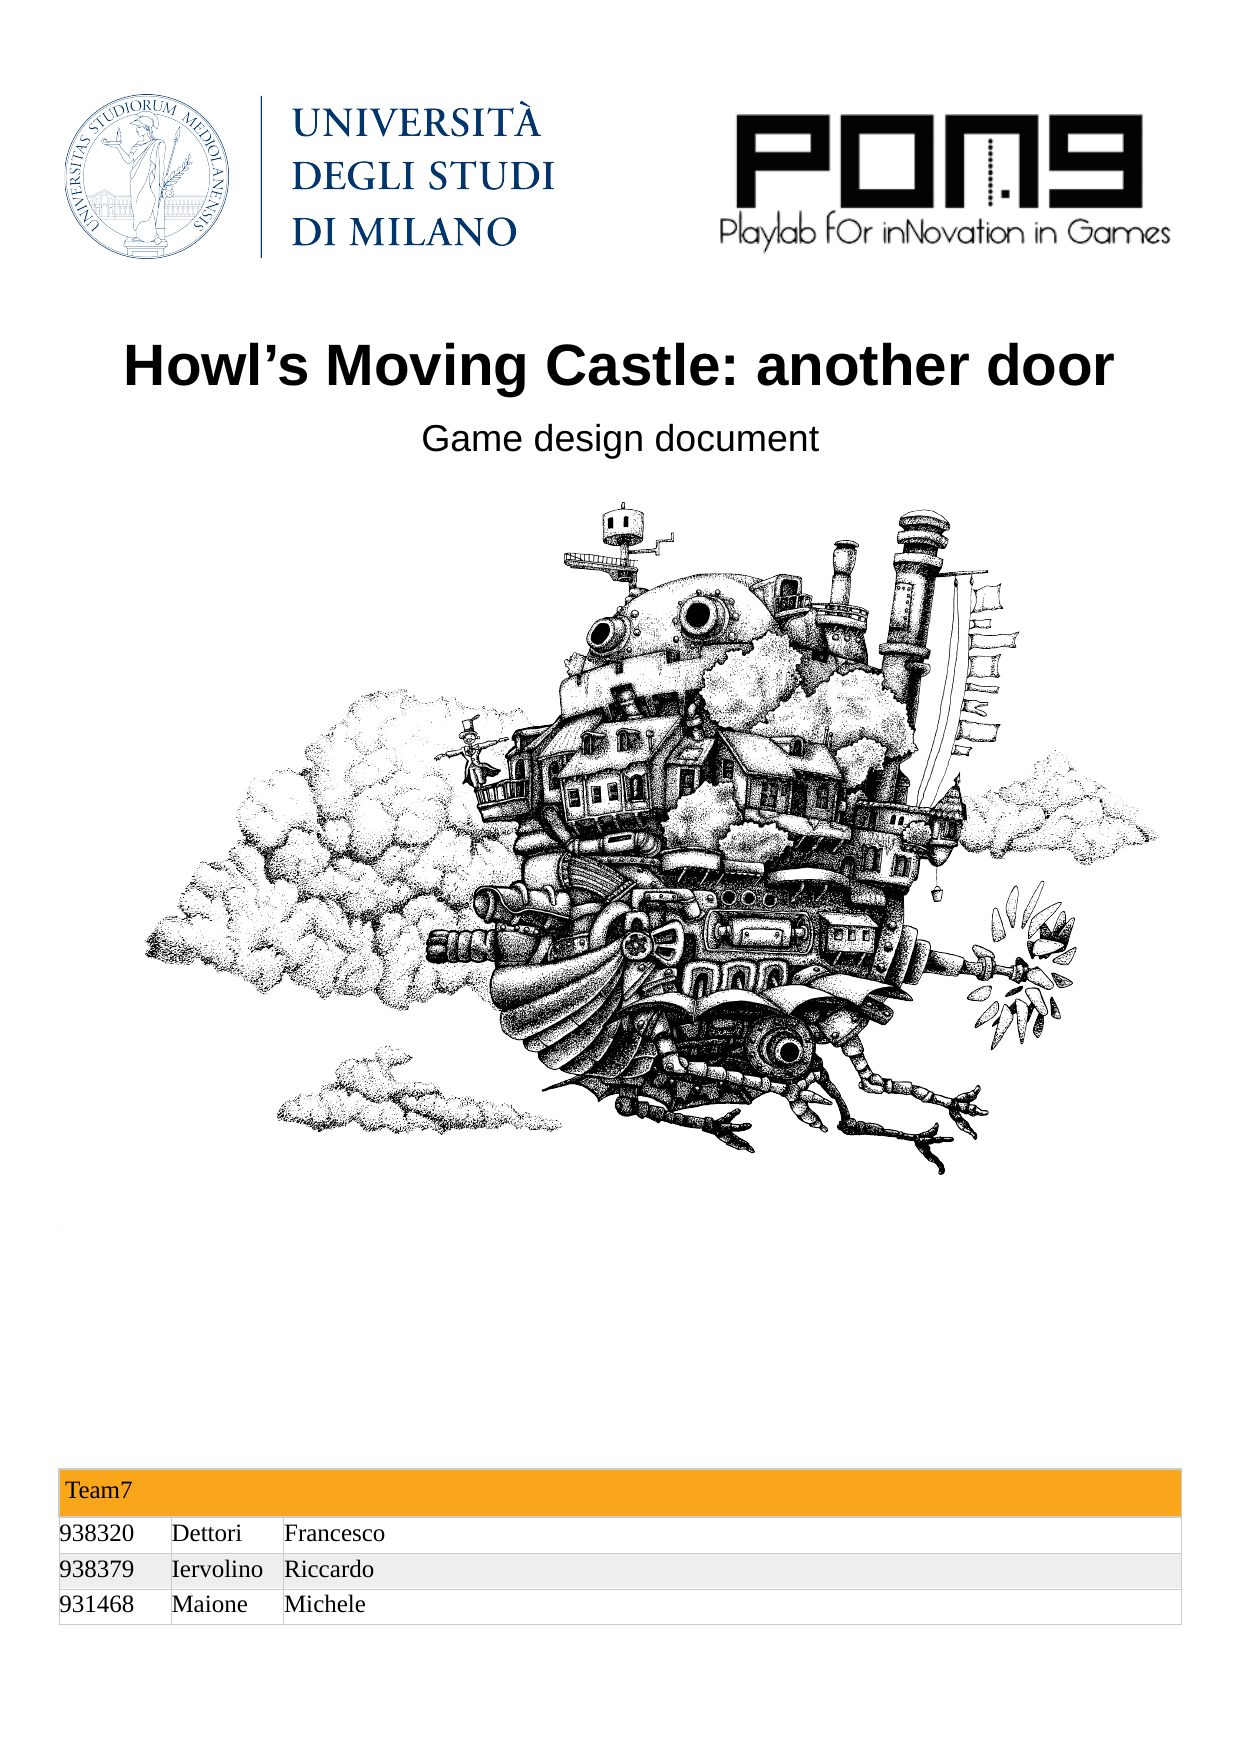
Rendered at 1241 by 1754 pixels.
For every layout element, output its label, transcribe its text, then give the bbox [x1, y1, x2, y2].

table_header [59, 89, 620, 271]
table_cell Maione [172, 1590, 283, 1624]
table_header Team7 [60, 1470, 1181, 1516]
table_cell Michele [284, 1590, 1181, 1624]
picture [713, 94, 1176, 259]
table_cell Francesco [284, 1518, 1181, 1553]
table_header [620, 89, 1181, 271]
table_cell Dettori [172, 1518, 283, 1553]
table_cell 931468 [60, 1590, 171, 1624]
table_cell Riccardo [284, 1554, 1181, 1588]
table_cell Iervolino [172, 1554, 283, 1588]
table_cell 938379 [60, 1554, 171, 1588]
table_cell 938320 [60, 1518, 171, 1553]
title Howl’s Moving Castle: another door [59, 330, 1181, 397]
picture [64, 94, 556, 259]
picture [59, 471, 1182, 1254]
subtitle Game design document [59, 416, 1181, 459]
